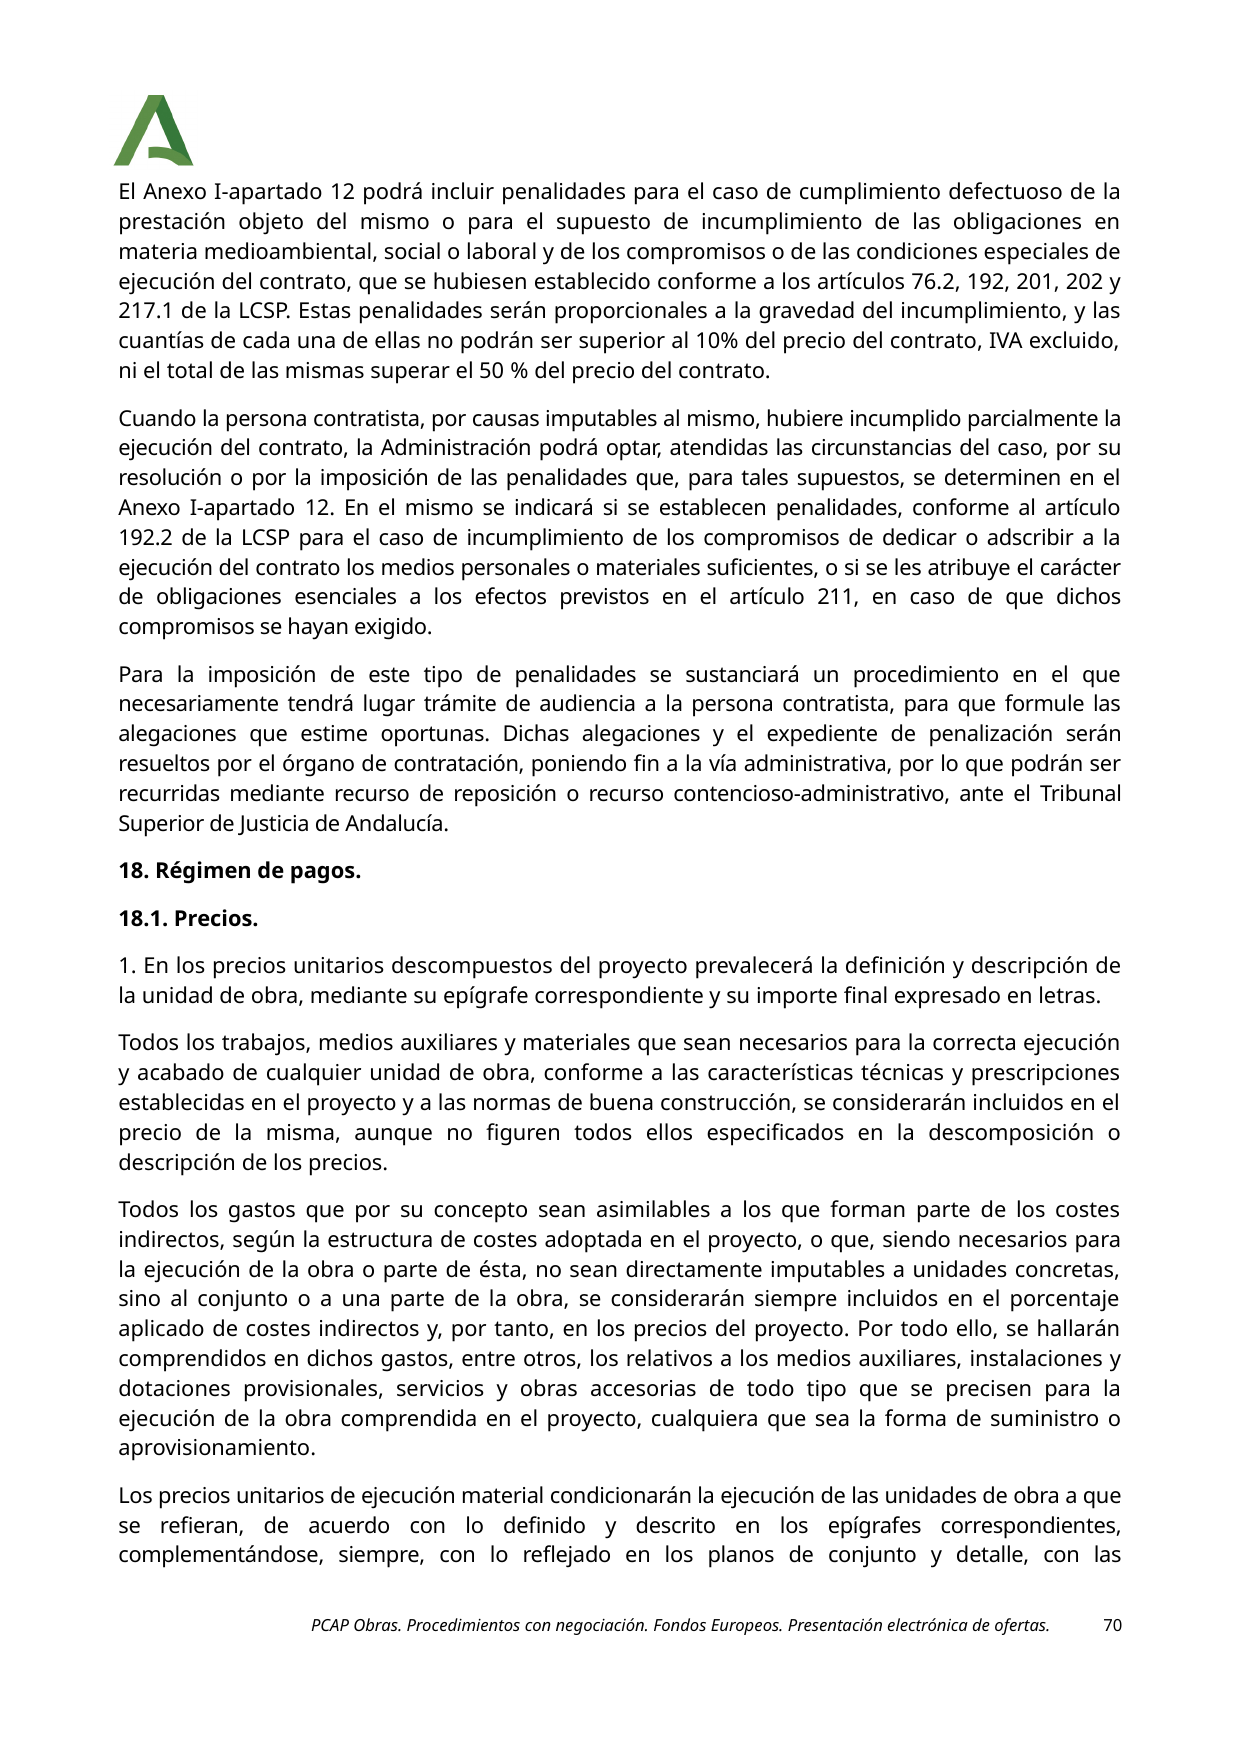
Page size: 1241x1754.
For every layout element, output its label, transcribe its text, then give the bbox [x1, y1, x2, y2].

text Los precios unitarios de ejecución material condicionarán la ejecución de las unidades de obra a que se refieran, de acuerdo con lo definido y descrito en los epígrafes correspondientes, complementándose, siempre, con lo reflejado en los planos de conjunto y detalle, con las [118, 1480, 1122, 1569]
text El Anexo I-apartado 12 podrá incluir penalidades para el caso de cumplimiento defectuoso de la prestación objeto del mismo o para el supuesto de incumplimiento de las obligaciones en materia medioambiental, social o laboral y de los compromisos o de las condiciones especiales de ejecución del contrato, que se hubiesen establecido conforme a los artículos 76.2, 192, 201, 202 y 217.1 de la LCSP. Estas penalidades serán proporcionales a la gravedad del incumplimiento, y las cuantías de cada una de ellas no podrán ser superior al 10% del precio del contrato, IVA excluido, ni el total de las mismas superar el 50 % del precio del contrato. [118, 176, 1122, 385]
picture [109, 90, 198, 170]
subtitle 18.1. Precios. [118, 903, 1122, 932]
text Todos los gastos que por su concepto sean asimilables a los que forman parte de los costes indirectos, según la estructura de costes adoptada en el proyecto, o que, siendo necesarios para la ejecución de la obra o parte de ésta, no sean directamente imputables a unidades concretas, sino al conjunto o a una parte de la obra, se considerarán siempre incluidos en el porcentaje aplicado de costes indirectos y, por tanto, en los precios del proyecto. Por todo ello, se hallarán comprendidos en dichos gastos, entre otros, los relativos a los medios auxiliares, instalaciones y dotaciones provisionales, servicios y obras accesorias de todo tipo que se precisen para la ejecución de la obra comprendida en el proyecto, cualquiera que sea la forma de suministro o aprovisionamiento. [118, 1194, 1122, 1462]
text Todos los trabajos, medios auxiliares y materiales que sean necesarios para la correcta ejecución y acabado de cualquier unidad de obra, conforme a las características técnicas y prescripciones establecidas en el proyecto y a las normas de buena construcción, se considerarán incluidos en el precio de la misma, aunque no figuren todos ellos especificados en la descomposición o descripción de los precios. [118, 1027, 1122, 1176]
text 1. En los precios unitarios descompuestos del proyecto prevalecerá la definición y descripción de la unidad de obra, mediante su epígrafe correspondiente y su importe final expresado en letras. [118, 950, 1122, 1010]
text Cuando la persona contratista, por causas imputables al mismo, hubiere incumplido parcialmente la ejecución del contrato, la Administración podrá optar, atendidas las circunstancias del caso, por su resolución o por la imposición de las penalidades que, para tales supuestos, se determinen en el Anexo I-apartado 12. En el mismo se indicará si se establecen penalidades, conforme al artículo 192.2 de la LCSP para el caso de incumplimiento de los compromisos de dedicar o adscribir a la ejecución del contrato los medios personales o materiales suficientes, o si se les atribuye el carácter de obligaciones esenciales a los efectos previstos en el artículo 211, en caso de que dichos compromisos se hayan exigido. [118, 403, 1122, 641]
subtitle 18. Régimen de pagos. [118, 855, 1122, 885]
text Para la imposición de este tipo de penalidades se sustanciará un procedimiento en el que necesariamente tendrá lugar trámite de audiencia a la persona contratista, para que formule las alegaciones que estime oportunas. Dichas alegaciones y el expediente de penalización serán resueltos por el órgano de contratación, poniendo fin a la vía administrativa, por lo que podrán ser recurridas mediante recurso de reposición o recurso contencioso-administrativo, ante el Tribunal Superior de Justicia de Andalucía. [118, 659, 1122, 837]
